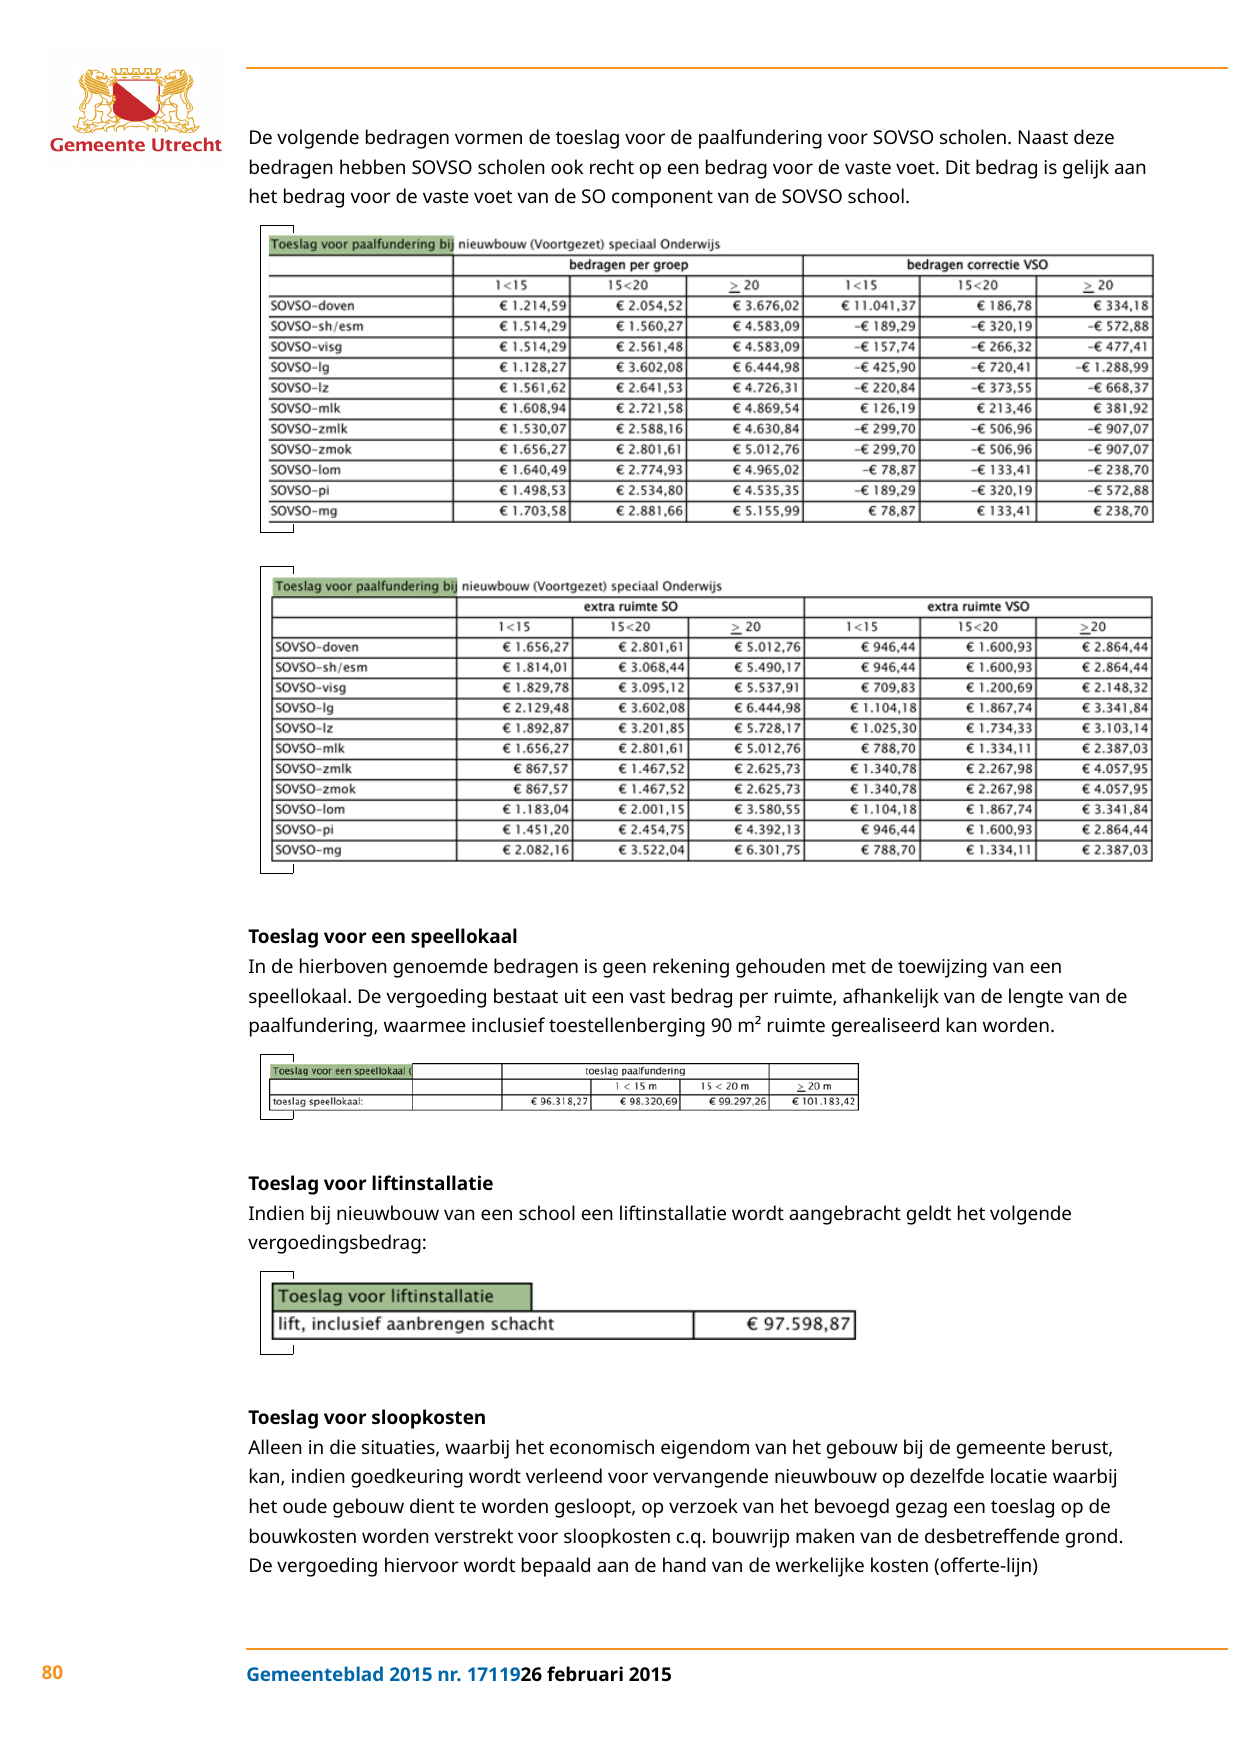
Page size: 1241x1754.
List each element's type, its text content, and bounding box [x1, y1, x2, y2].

text Toeslag voor liftinstallatie [248, 1170, 1152, 1196]
text Toeslag voor sloopkosten [248, 1404, 1152, 1430]
text Indien bij nieuwbouw van een school een liftinstallatie wordt aangebracht geldt het volgende vergoedingsbedrag: [248, 1200, 1152, 1255]
picture [268, 1279, 860, 1345]
picture [41, 47, 231, 172]
picture [268, 574, 1155, 864]
picture [268, 233, 1155, 524]
text Alleen in die situaties, waarbij het economisch eigendom van het gebouw bij de gemeente berust, kan, indien goedkeuring wordt verleend voor vervangende nieuwbouw op dezelfde locatie waarbij het oude gebouw dient te worden gesloopt, op verzoek van het bevoegd gezag een toeslag op de bouwkosten worden verstrekt voor sloopkosten c.q. bouwrijp maken van de desbetreffende grond. De vergoeding hiervoor wordt bepaald aan de hand van de werkelijke kosten (offerte-lijn) [248, 1434, 1152, 1578]
text De volgende bedragen vormen de toeslag voor de paalfundering voor SOVSO scholen. Naast deze bedragen hebben SOVSO scholen ook recht op een bedrag voor de vaste voet. Dit bedrag is gelijk aan het bedrag voor de vaste voet van de SO component van de SOVSO school. [248, 124, 1152, 209]
text Toeslag voor een speellokaal [248, 924, 1152, 949]
picture [268, 1062, 860, 1111]
text In de hierboven genoemde bedragen is geen rekening gehouden met de toewijzing van een speellokaal. De vergoeding bestaat uit een vast bedrag per ruimte, afhankelijk van de lengte van de paalfundering, waarmee inclusief toestellenberging 90 m² ruimte gerealiseerd kan worden. [248, 953, 1152, 1038]
